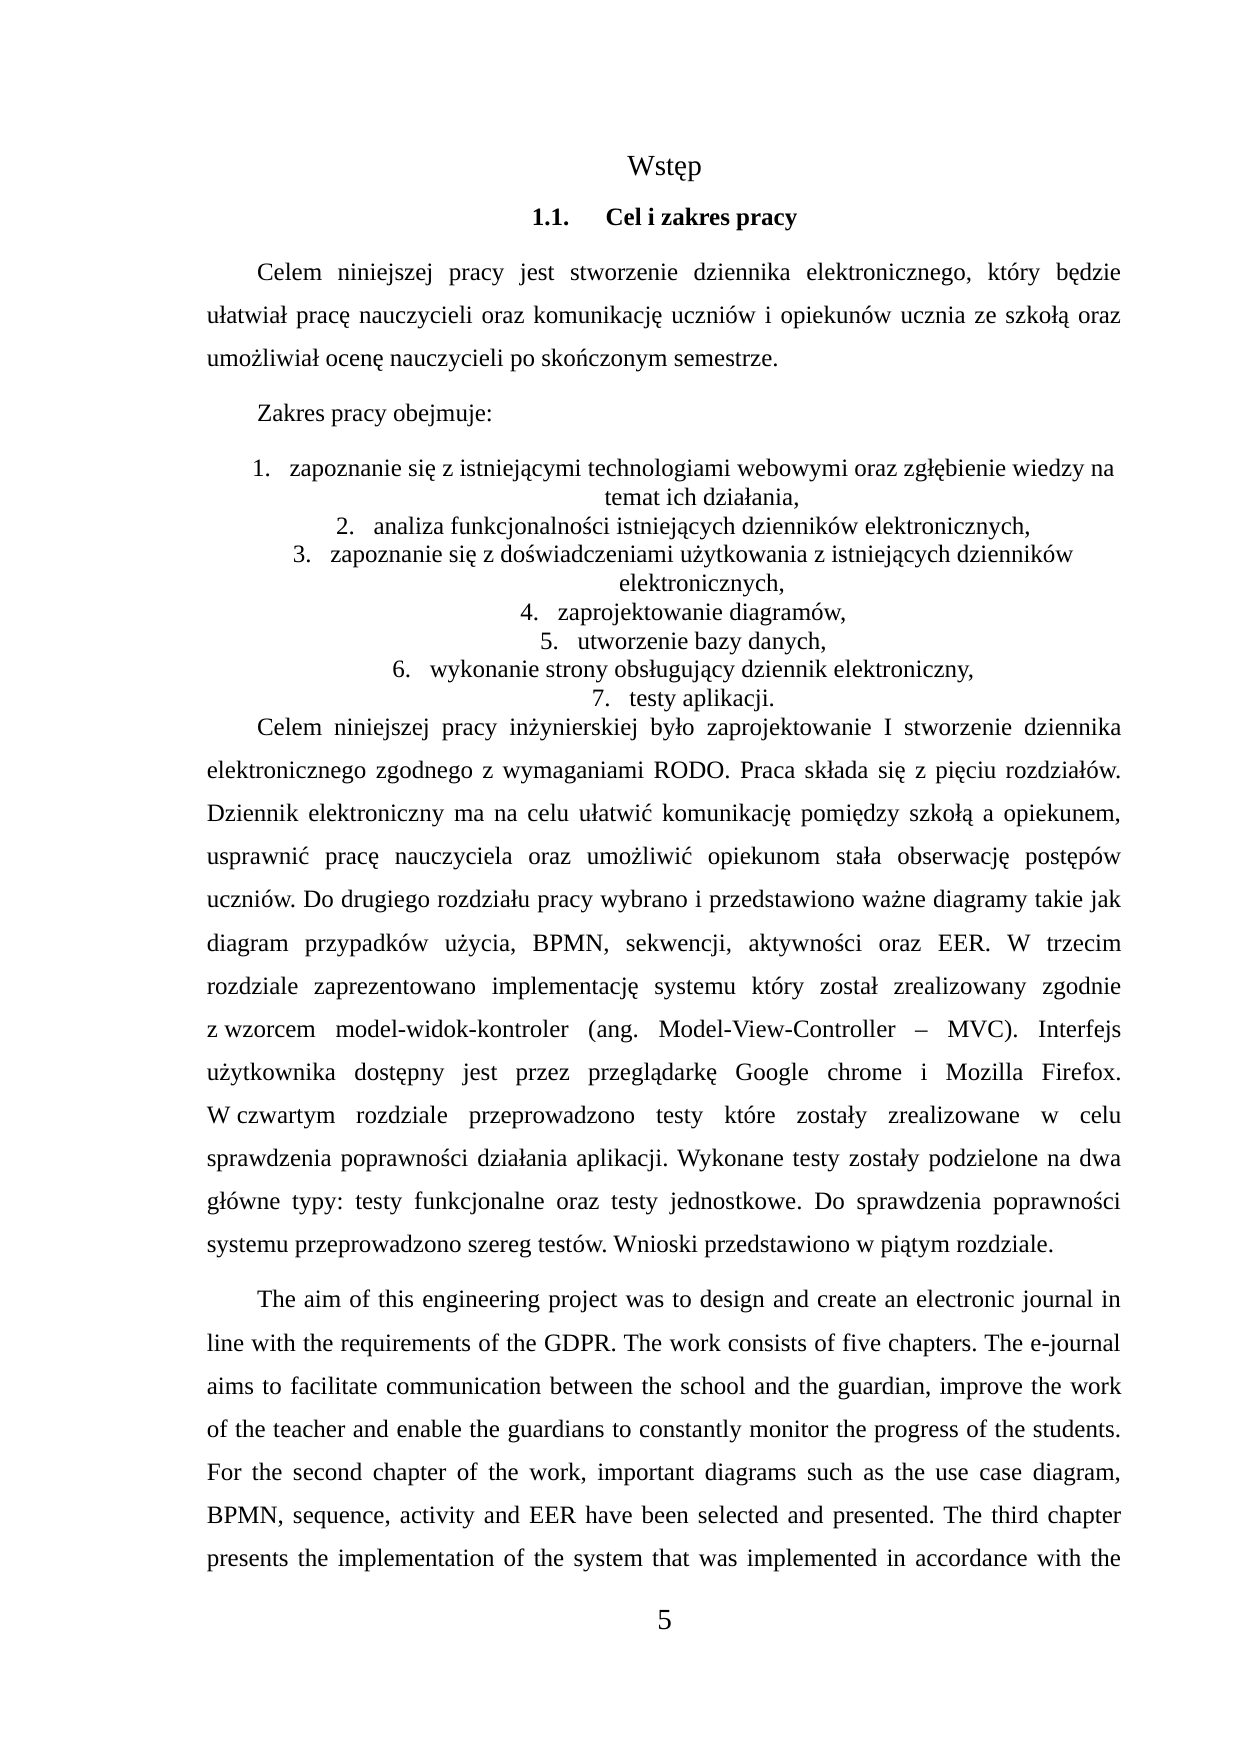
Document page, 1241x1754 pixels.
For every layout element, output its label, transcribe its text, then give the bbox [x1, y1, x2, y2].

list zapoznanie się z istniejącymi technologiami webowymi oraz zgłębienie wiedzy na temat ich działania, [244, 453, 1122, 511]
list analiza funkcjonalności istniejących dzienników elektronicznych, [244, 511, 1122, 539]
list zapoznanie się z doświadczeniami użytkowania z istniejących dzienników elektronicznych, [244, 539, 1122, 597]
text Zakres pracy obejmuje: [207, 398, 1122, 427]
text Celem niniejszej pracy inżynierskiej było zaprojektowanie I stworzenie dziennika elektronicznego zgodnego z wymaganiami RODO. Praca składa się z pięciu rozdziałów. Dziennik elektroniczny ma na celu ułatwić komunikację pomiędzy szkołą a opiekunem, usprawnić pracę nauczyciela oraz umożliwić opiekunom stała obserwację postępów uczniów. Do drugiego rozdziału pracy wybrano i przedstawiono ważne diagramy takie jak diagram przypadków użycia, BPMN, sekwencji, aktywności oraz EER. W trzecim rozdziale zaprezentowano implementację systemu który został zrealizowany zgodnie z wzorcem model-widok-kontroler (ang. Model-View-Controller – MVC). Interfejs użytkownika dostępny jest przez przeglądarkę Google chrome i Mozilla Firefox. W czwartym rozdziale przeprowadzono testy które zostały zrealizowane w celu sprawdzenia poprawności działania aplikacji. Wykonane testy zostały podzielone na dwa główne typy: testy funkcjonalne oraz testy jednostkowe. Do sprawdzenia poprawności systemu przeprowadzono szereg testów. Wnioski przedstawiono w piątym rozdziale. [207, 712, 1122, 1258]
text The aim of this engineering project was to design and create an electronic journal in line with the requirements of the GDPR. The work consists of five chapters. The e-journal aims to facilitate communication between the school and the guardian, improve the work of the teacher and enable the guardians to constantly monitor the progress of the students. For the second chapter of the work, important diagrams such as the use case diagram, BPMN, sequence, activity and EER have been selected and presented. The third chapter presents the implementation of the system that was implemented in accordance with the [207, 1284, 1122, 1572]
list testy aplikacji. [244, 683, 1122, 712]
text Celem niniejszej pracy jest stworzenie dziennika elektronicznego, który będzie ułatwiał pracę nauczycieli oraz komunikację uczniów i opiekunów ucznia ze szkołą oraz umożliwiał ocenę nauczycieli po skończonym semestrze. [207, 257, 1122, 372]
list wykonanie strony obsługujący dziennik elektroniczny, [244, 654, 1122, 683]
list zaprojektowanie diagramów, [244, 597, 1122, 626]
list utworzenie bazy danych, [244, 626, 1122, 654]
subtitle Cel i zakres pracy [207, 202, 1122, 231]
